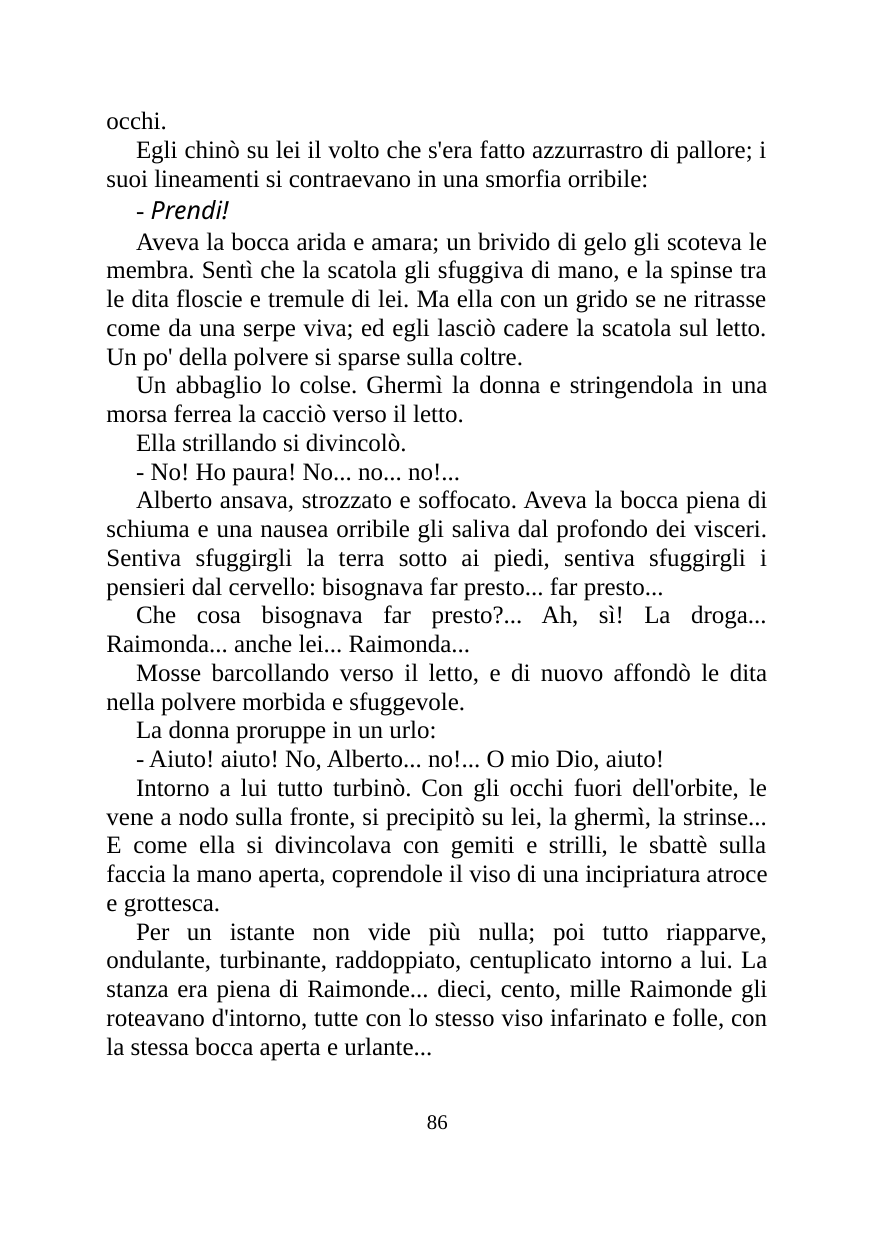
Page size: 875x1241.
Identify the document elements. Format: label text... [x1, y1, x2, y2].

text Ella strillando si divincolò. [106, 428, 768, 457]
text Intorno a lui tutto turbinò. Con gli occhi fuori dell'orbite, le vene a nodo sulla fronte, si precipitò su lei, la ghermì, la strinse... E come ella si divincolava con gemiti e strilli, le sbattè sulla faccia la mano aperta, coprendole il viso di una incipriatura atroce e grottesca. [106, 773, 768, 917]
text - No! Ho paura! No... no... no!... [106, 457, 768, 485]
text Che cosa bisognava far presto?... Ah, sì! La droga... Raimonda... anche lei... Raimonda... [106, 600, 768, 658]
text occhi. [106, 106, 768, 135]
text La donna proruppe in un urlo: [106, 715, 768, 744]
text - Aiuto! aiuto! No, Alberto... no!... O mio Dio, aiuto! [106, 744, 768, 773]
text Un abbaglio lo colse. Ghermì la donna e stringendola in una morsa ferrea la cacciò verso il letto. [106, 370, 768, 428]
text - Prendi! [106, 192, 768, 227]
text Mosse barcollando verso il letto, e di nuovo affondò le dita nella polvere morbida e sfuggevole. [106, 658, 768, 715]
text Per un istante non vide più nulla; poi tutto riapparve, ondulante, turbinante, raddoppiato, centuplicato intorno a lui. La stanza era piena di Raimonde... dieci, cento, mille Raimonde gli roteavano d'intorno, tutte con lo stesso viso infarinato e folle, con la stessa bocca aperta e urlante... [106, 917, 768, 1060]
text Egli chinò su lei il volto che s'era fatto azzurrastro di pallore; i suoi lineamenti si contraevano in una smorfia orribile: [106, 135, 768, 192]
text Alberto ansava, strozzato e soffocato. Aveva la bocca piena di schiuma e una nausea orribile gli saliva dal profondo dei visceri. Sentiva sfuggirgli la terra sotto ai piedi, sentiva sfuggirgli i pensieri dal cervello: bisognava far presto... far presto... [106, 485, 768, 600]
text Aveva la bocca arida e amara; un brivido di gelo gli scoteva le membra. Sentì che la scatola gli sfuggiva di mano, e la spinse tra le dita floscie e tremule di lei. Ma ella con un grido se ne ritrasse come da una serpe viva; ed egli lasciò cadere la scatola sul letto. Un po' della polvere si sparse sulla coltre. [106, 227, 768, 370]
